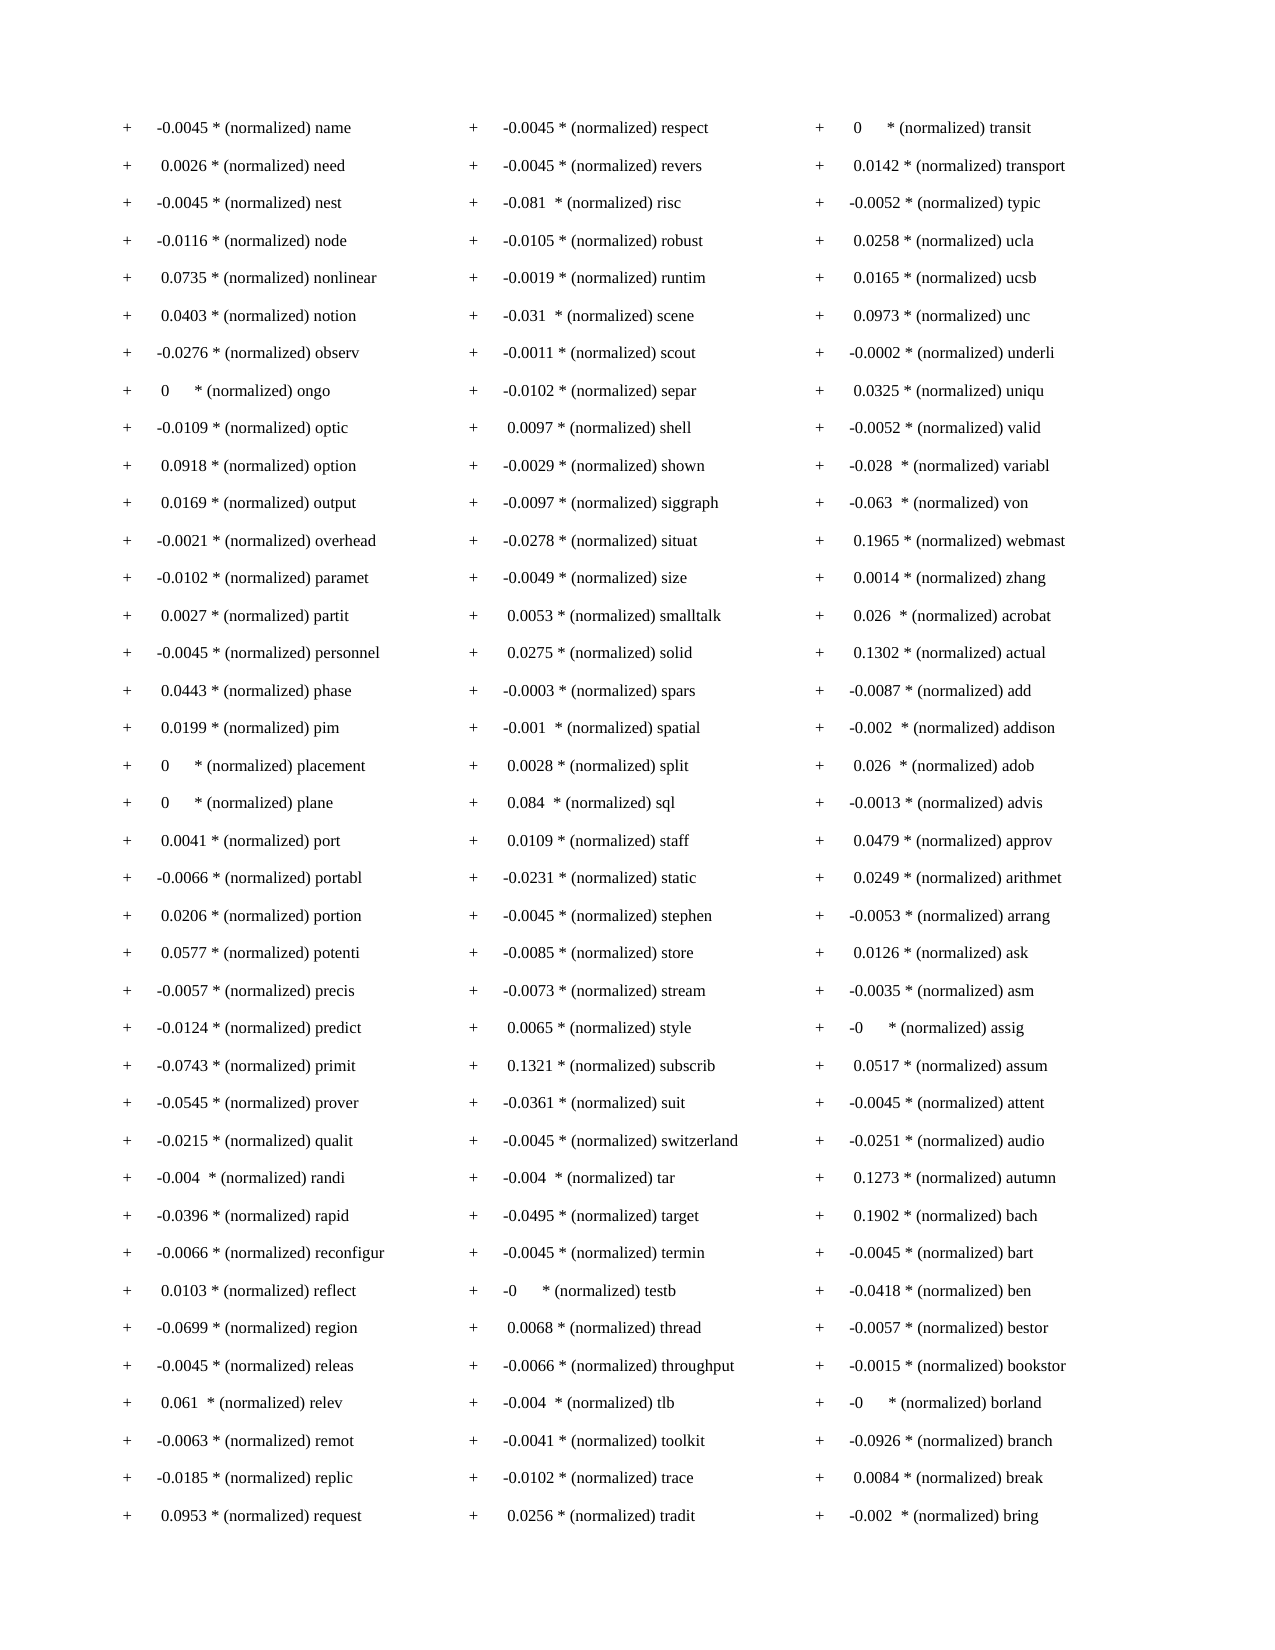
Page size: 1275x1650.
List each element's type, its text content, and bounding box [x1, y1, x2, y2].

text + -0.0073 * (normalized) stream [464, 981, 811, 1000]
text + 0.0065 * (normalized) style [464, 1018, 811, 1037]
text + 0.0206 * (normalized) portion [118, 906, 464, 925]
text + 0.0973 * (normalized) unc [811, 306, 1157, 325]
text + -0.0015 * (normalized) bookstor [811, 1356, 1157, 1375]
text + -0.031 * (normalized) scene [464, 306, 811, 325]
text + 0.0103 * (normalized) reflect [118, 1281, 464, 1300]
text + -0.0066 * (normalized) reconfigur [118, 1243, 464, 1262]
text + -0.0215 * (normalized) qualit [118, 1131, 464, 1150]
text + 0.0918 * (normalized) option [118, 456, 464, 475]
text + 0 * (normalized) ongo [118, 381, 464, 400]
text + -0.004 * (normalized) randi [118, 1168, 464, 1187]
text + 0.0479 * (normalized) approv [811, 831, 1157, 850]
text + -0.0087 * (normalized) add [811, 681, 1157, 700]
text + -0.0418 * (normalized) ben [811, 1281, 1157, 1300]
text + -0.0045 * (normalized) releas [118, 1356, 464, 1375]
text + -0.0045 * (normalized) switzerland [464, 1131, 811, 1150]
text + 0.0443 * (normalized) phase [118, 681, 464, 700]
text + 0.1302 * (normalized) actual [811, 643, 1157, 662]
text + 0.0041 * (normalized) port [118, 831, 464, 850]
text + -0.0045 * (normalized) respect [464, 118, 811, 137]
text + 0.0026 * (normalized) need [118, 156, 464, 175]
text + -0.0045 * (normalized) stephen [464, 906, 811, 925]
text + 0.0053 * (normalized) smalltalk [464, 606, 811, 625]
text + -0.0053 * (normalized) arrang [811, 906, 1157, 925]
text + 0.026 * (normalized) adob [811, 756, 1157, 775]
text + 0.0953 * (normalized) request [118, 1506, 464, 1525]
text + -0.0002 * (normalized) underli [811, 343, 1157, 362]
text + 0.0256 * (normalized) tradit [464, 1506, 811, 1525]
text + -0 * (normalized) assig [811, 1018, 1157, 1037]
text + 0.0735 * (normalized) nonlinear [118, 268, 464, 287]
text + -0.081 * (normalized) risc [464, 193, 811, 212]
text + -0.0052 * (normalized) typic [811, 193, 1157, 212]
text + -0.0063 * (normalized) remot [118, 1431, 464, 1450]
text + -0.0276 * (normalized) observ [118, 343, 464, 362]
text + -0.0019 * (normalized) runtim [464, 268, 811, 287]
text + 0 * (normalized) placement [118, 756, 464, 775]
text + 0.0199 * (normalized) pim [118, 718, 464, 737]
text + 0.0165 * (normalized) ucsb [811, 268, 1157, 287]
text + 0.0126 * (normalized) ask [811, 943, 1157, 962]
text + -0.0049 * (normalized) size [464, 568, 811, 587]
text + -0.0045 * (normalized) bart [811, 1243, 1157, 1262]
text + -0.0045 * (normalized) revers [464, 156, 811, 175]
text + -0.0066 * (normalized) throughput [464, 1356, 811, 1375]
text + -0.0066 * (normalized) portabl [118, 868, 464, 887]
text + -0.0251 * (normalized) audio [811, 1131, 1157, 1150]
text + -0.0124 * (normalized) predict [118, 1018, 464, 1037]
text + 0.0403 * (normalized) notion [118, 306, 464, 325]
text + 0.1902 * (normalized) bach [811, 1206, 1157, 1225]
text + 0.061 * (normalized) relev [118, 1393, 464, 1412]
text + -0.0029 * (normalized) shown [464, 456, 811, 475]
text + 0.0084 * (normalized) break [811, 1468, 1157, 1487]
text + 0.0258 * (normalized) ucla [811, 231, 1157, 250]
text + 0.0027 * (normalized) partit [118, 606, 464, 625]
text + -0.0035 * (normalized) asm [811, 981, 1157, 1000]
text + -0.0116 * (normalized) node [118, 231, 464, 250]
text + -0.0052 * (normalized) valid [811, 418, 1157, 437]
text + 0.0142 * (normalized) transport [811, 156, 1157, 175]
text + 0.0169 * (normalized) output [118, 493, 464, 512]
text + -0.0102 * (normalized) trace [464, 1468, 811, 1487]
text + 0.1321 * (normalized) subscrib [464, 1056, 811, 1075]
text + -0.0699 * (normalized) region [118, 1318, 464, 1337]
text + 0.0109 * (normalized) staff [464, 831, 811, 850]
text + -0.0109 * (normalized) optic [118, 418, 464, 437]
text + -0.0102 * (normalized) paramet [118, 568, 464, 587]
text + -0.0105 * (normalized) robust [464, 231, 811, 250]
text + -0.004 * (normalized) tar [464, 1168, 811, 1187]
text + -0.0743 * (normalized) primit [118, 1056, 464, 1075]
text + 0.1965 * (normalized) webmast [811, 531, 1157, 550]
text + -0 * (normalized) testb [464, 1281, 811, 1300]
text + -0.004 * (normalized) tlb [464, 1393, 811, 1412]
text + -0.0021 * (normalized) overhead [118, 531, 464, 550]
text + -0.0085 * (normalized) store [464, 943, 811, 962]
text + 0.1273 * (normalized) autumn [811, 1168, 1157, 1187]
text + -0.0495 * (normalized) target [464, 1206, 811, 1225]
text + -0.0045 * (normalized) nest [118, 193, 464, 212]
text + -0.0102 * (normalized) separ [464, 381, 811, 400]
text + -0.002 * (normalized) bring [811, 1506, 1157, 1525]
text + 0.0249 * (normalized) arithmet [811, 868, 1157, 887]
text + -0.0013 * (normalized) advis [811, 793, 1157, 812]
text + 0.0577 * (normalized) potenti [118, 943, 464, 962]
text + 0.084 * (normalized) sql [464, 793, 811, 812]
text + -0.0045 * (normalized) termin [464, 1243, 811, 1262]
text + 0 * (normalized) plane [118, 793, 464, 812]
text + -0.028 * (normalized) variabl [811, 456, 1157, 475]
text + -0.0057 * (normalized) bestor [811, 1318, 1157, 1337]
text + 0.026 * (normalized) acrobat [811, 606, 1157, 625]
text + 0.0097 * (normalized) shell [464, 418, 811, 437]
text + -0.0185 * (normalized) replic [118, 1468, 464, 1487]
text + 0 * (normalized) transit [811, 118, 1157, 137]
text + -0.0045 * (normalized) personnel [118, 643, 464, 662]
text + -0.0231 * (normalized) static [464, 868, 811, 887]
text + -0.0361 * (normalized) suit [464, 1093, 811, 1112]
text + 0.0517 * (normalized) assum [811, 1056, 1157, 1075]
text + -0.002 * (normalized) addison [811, 718, 1157, 737]
text + -0 * (normalized) borland [811, 1393, 1157, 1412]
text + -0.063 * (normalized) von [811, 493, 1157, 512]
text + 0.0325 * (normalized) uniqu [811, 381, 1157, 400]
text + -0.0926 * (normalized) branch [811, 1431, 1157, 1450]
text + -0.0097 * (normalized) siggraph [464, 493, 811, 512]
text + -0.001 * (normalized) spatial [464, 718, 811, 737]
text + -0.0278 * (normalized) situat [464, 531, 811, 550]
text + 0.0275 * (normalized) solid [464, 643, 811, 662]
text + -0.0057 * (normalized) precis [118, 981, 464, 1000]
text + -0.0003 * (normalized) spars [464, 681, 811, 700]
text + -0.0011 * (normalized) scout [464, 343, 811, 362]
text + -0.0045 * (normalized) attent [811, 1093, 1157, 1112]
text + -0.0041 * (normalized) toolkit [464, 1431, 811, 1450]
text + 0.0068 * (normalized) thread [464, 1318, 811, 1337]
text + -0.0045 * (normalized) name [118, 118, 464, 137]
text + -0.0396 * (normalized) rapid [118, 1206, 464, 1225]
text + 0.0028 * (normalized) split [464, 756, 811, 775]
text + 0.0014 * (normalized) zhang [811, 568, 1157, 587]
text + -0.0545 * (normalized) prover [118, 1093, 464, 1112]
